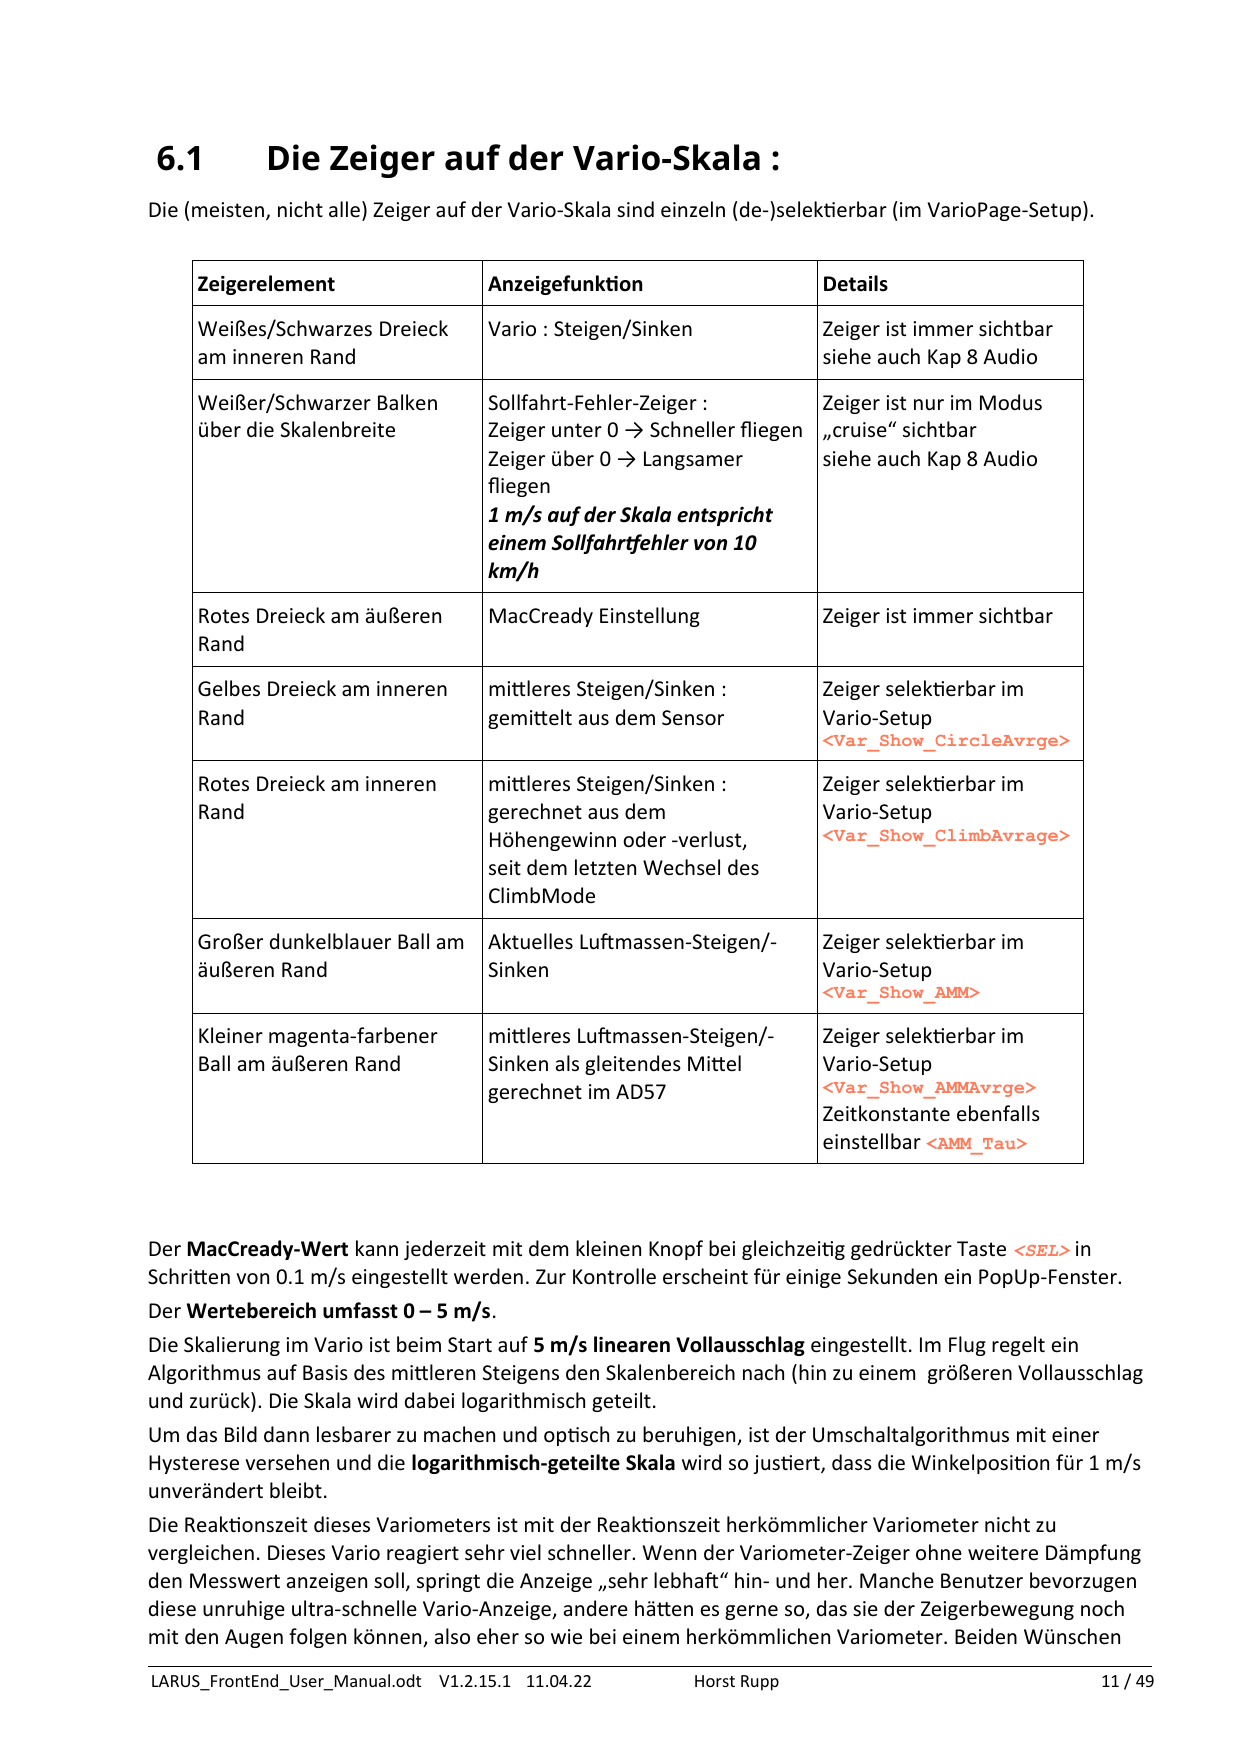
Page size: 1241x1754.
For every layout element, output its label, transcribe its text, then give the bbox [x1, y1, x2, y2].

table_header Details [818, 261, 1083, 305]
table_cell Rotes Dreieck am inneren Rand [193, 761, 482, 918]
table_cell Zeiger ist immer sichtbar siehe auch Kap 8 Audio [818, 306, 1083, 379]
table_cell Vario : Steigen/Sinken [483, 306, 817, 379]
text Die Reaktionszeit dieses Variometers ist mit der Reaktionszeit herkömmlicher Variometer nicht zu vergleichen. Dieses Vario reagiert sehr viel schneller. Wenn der Variometer-Zeiger ohne weitere Dämpfung den Messwert anzeigen soll, springt die Anzeige „sehr lebhaft“ hin- und her. Manche Benutzer bevorzugen diese unruhige ultra-schnelle Vario-Anzeige, andere hätten es gerne so, das sie der Zeigerbewegung noch mit den Augen folgen können, also eher so wie bei einem herkömmlichen Variometer. Beiden Wünschen [148, 1510, 1152, 1650]
table_cell Gelbes Dreieck am inneren Rand [193, 667, 482, 760]
table_cell mittleres Steigen/Sinken : gemittelt aus dem Sensor [483, 667, 817, 760]
table_cell Weißer/Schwarzer Balken über die Skalenbreite [193, 380, 482, 592]
table_header Anzeigefunktion [483, 261, 817, 305]
table_cell Großer dunkelblauer Ball am äußeren Rand [193, 919, 482, 1013]
text Die Skalierung im Vario ist beim Start auf 5 m/s linearen Vollausschlag eingestellt. Im Flug regelt ein Algorithmus auf Basis des mittleren Steigens den Skalenbereich nach (hin zu einem größeren Vollausschlag und zurück). Die Skala wird dabei logarithmisch geteilt. [148, 1330, 1152, 1414]
text Um das Bild dann lesbarer zu machen und optisch zu beruhigen, ist der Umschaltalgorithmus mit einer Hysterese versehen und die logarithmisch-geteilte Skala wird so justiert, dass die Winkelposition für 1 m/s unverändert bleibt. [148, 1420, 1152, 1504]
table_cell Zeiger selektierbar im Vario-Setup <Var_Show_AMMAvrge> Zeitkonstante ebenfalls einstellbar <AMM_Tau> [818, 1014, 1083, 1163]
table_cell Kleiner magenta-farbener Ball am äußeren Rand [193, 1014, 482, 1163]
table_cell Zeiger ist immer sichtbar [818, 593, 1083, 666]
table_cell Zeiger selektierbar im Vario-Setup <Var_Show_ClimbAvrage> [818, 761, 1083, 918]
text Der Wertebereich umfasst 0 – 5 m/s. [148, 1296, 1152, 1324]
table_cell Zeiger ist nur im Modus „cruise“ sichtbar siehe auch Kap 8 Audio [818, 380, 1083, 592]
text Der MacCready-Wert kann jederzeit mit dem kleinen Knopf bei gleichzeitig gedrückter Taste <SEL> in Schritten von 0.1 m/s eingestellt werden. Zur Kontrolle erscheint für einige Sekunden ein PopUp-Fenster. [148, 1234, 1152, 1290]
table_cell MacCready Einstellung [483, 593, 817, 666]
table_cell Aktuelles Luftmassen-Steigen/-Sinken [483, 919, 817, 1013]
table_cell mittleres Steigen/Sinken : gerechnet aus dem Höhengewinn oder -verlust, seit dem letzten Wechsel des ClimbMode [483, 761, 817, 918]
table_cell mittleres Luftmassen-Steigen/-Sinken als gleitendes Mittel gerechnet im AD57 [483, 1014, 817, 1163]
table_header Zeigerelement [193, 261, 482, 305]
text Die (meisten, nicht alle) Zeiger auf der Vario-Skala sind einzeln (de-)selektierbar (im VarioPage-Setup). [148, 195, 1152, 223]
table_cell Sollfahrt-Fehler-Zeiger : Zeiger unter 0 → Schneller fliegen Zeiger über 0 → Langsamer fliegen 1 m/s auf der Skala entspricht einem Sollfahrtfehler von 10 km/h [483, 380, 817, 592]
table_cell Weißes/Schwarzes Dreieck am inneren Rand [193, 306, 482, 379]
table_cell Zeiger selektierbar im Vario-Setup <Var_Show_CircleAvrge> [818, 667, 1083, 760]
subtitle Die Zeiger auf der Vario-Skala : [148, 134, 1152, 180]
table_cell Zeiger selektierbar im Vario-Setup <Var_Show_AMM> [818, 919, 1083, 1013]
table_cell Rotes Dreieck am äußeren Rand [193, 593, 482, 666]
